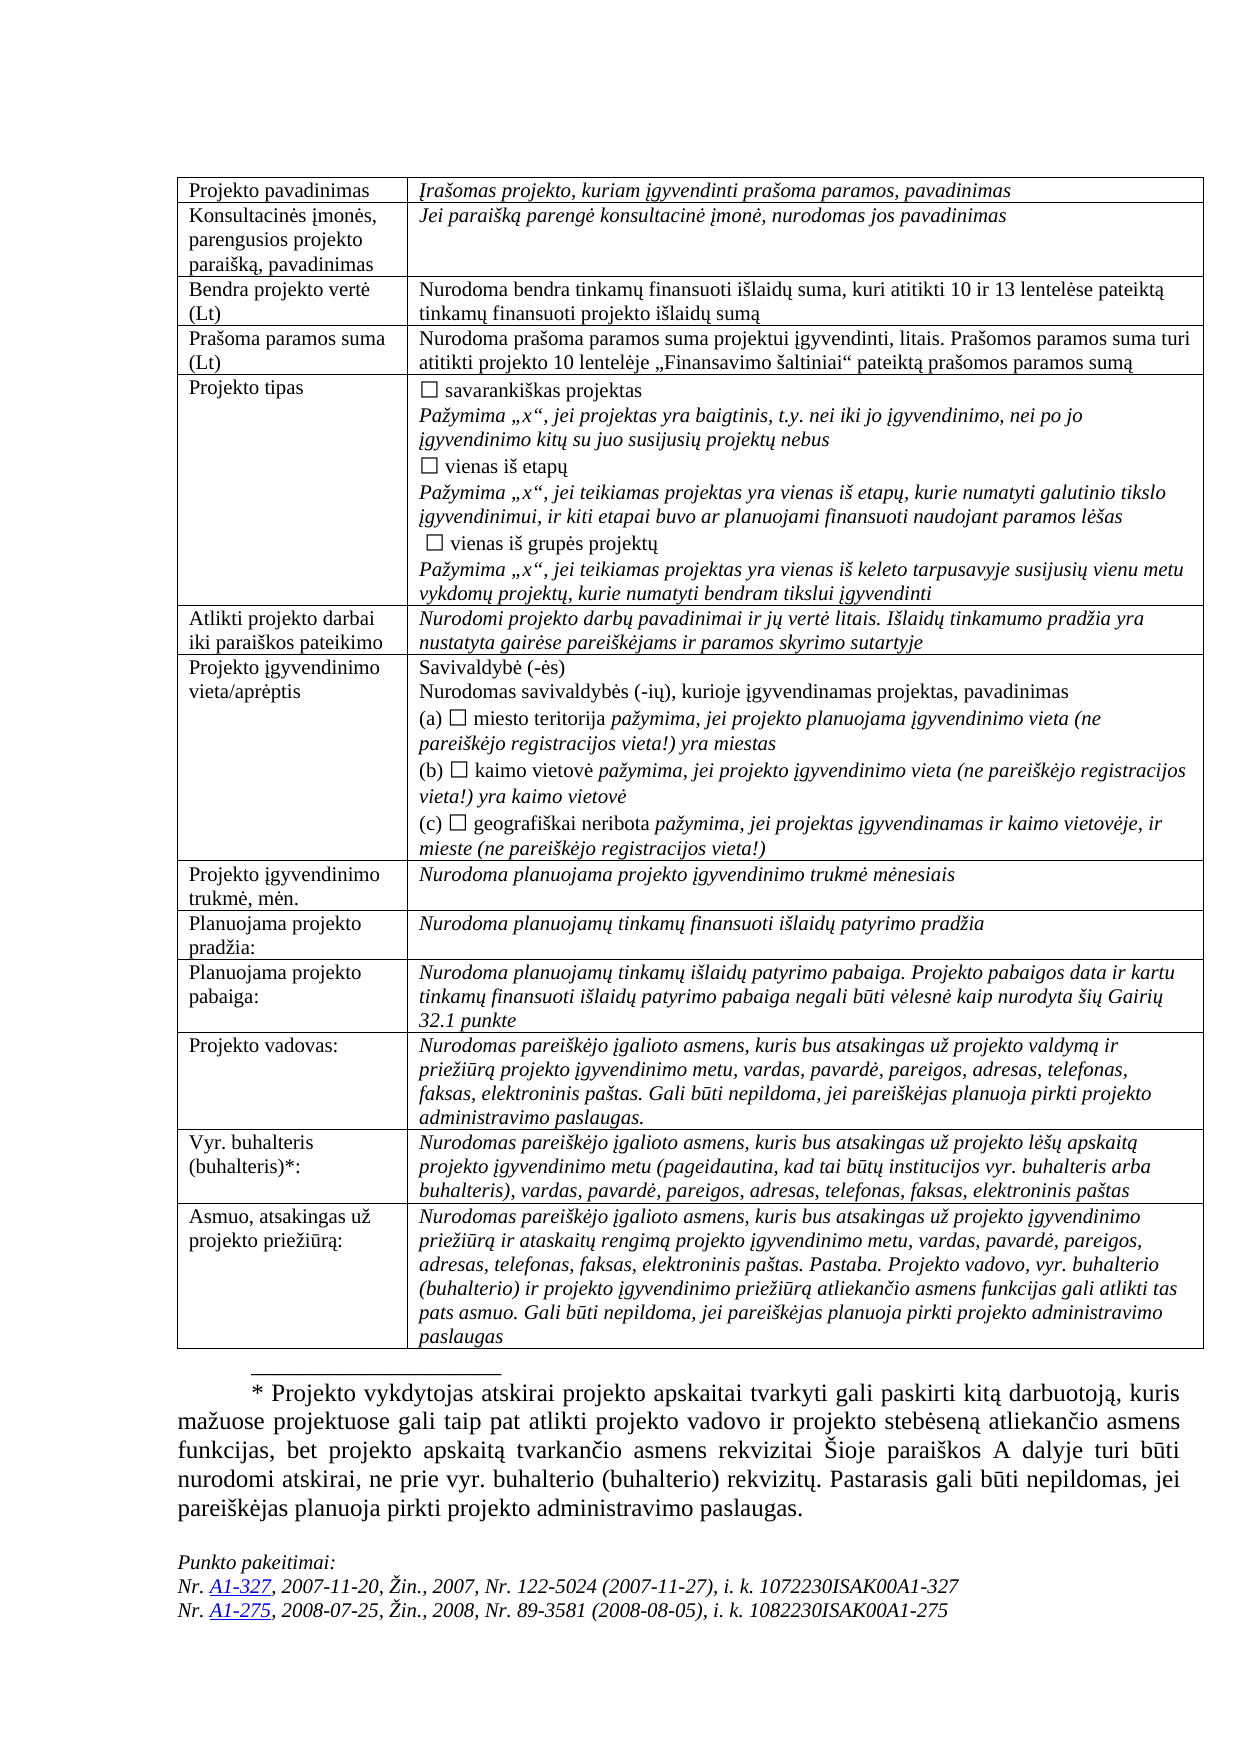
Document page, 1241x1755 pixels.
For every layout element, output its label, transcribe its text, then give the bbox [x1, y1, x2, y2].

table_cell Nurodoma planuojamų tinkamų finansuoti išlaidų patyrimo pradžia [408, 911, 1203, 959]
table_cell Planuojama projekto pabaiga: [178, 960, 407, 1032]
table_cell Jei paraišką parengė konsultacinė įmonė, nurodomas jos pavadinimas [408, 203, 1203, 276]
table_cell Projekto įgyvendinimo trukmė, mėn. [178, 861, 407, 909]
table_cell Nurodomas pareiškėjo įgalioto asmens, kuris bus atsakingas už projekto valdymą ir priežiūrą projekto įgyvendinimo metu, vardas, pavardė, pareigos, adresas, telefonas, faksas, elektroninis paštas. Gali būti nepildoma, jei pareiškėjas planuoja pirkti projekto administravimo paslaugas. [408, 1033, 1203, 1129]
text * Projekto vykdytojas atskirai projekto apskaitai tvarkyti gali paskirti kitą darbuotoją, kuris mažuose projektuose gali taip pat atlikti projekto vadovo ir projekto stebėseną atliekančio asmens funkcijas, bet projekto apskaitą tvarkančio asmens rekvizitai Šioje paraiškos A dalyje turi būti nurodomi atskirai, ne prie vyr. buhalterio (buhalterio) rekvizitų. Pastarasis gali būti nepildomas, jei pareiškėjas planuoja pirkti projekto administravimo paslaugas. [177, 1378, 1181, 1521]
table_cell Nurodoma planuojama projekto įgyvendinimo trukmė mėnesiais [408, 861, 1203, 909]
table_cell ⬜ savarankiškas projektas Pažymima „x“, jei projektas yra baigtinis, t.y. nei iki jo įgyvendinimo, nei po jo įgyvendinimo kitų su juo susijusių projektų nebus ⬜ vienas iš etapų Pažymima „x“, jei teikiamas projektas yra vienas iš etapų, kurie numatyti galutinio tikslo įgyvendinimui, ir kiti etapai buvo ar planuojami finansuoti naudojant paramos lėšas ⬜ vienas iš grupės projektų Pažymima „x“, jei teikiamas projektas yra vienas iš keleto tarpusavyje susijusių vienu metu vykdomų projektų, kurie numatyti bendram tikslui įgyvendinti [408, 375, 1203, 604]
table_cell Nurodoma prašoma paramos suma projektui įgyvendinti, litais. Prašomos paramos suma turi atitikti projekto 10 lentelėje „Finansavimo šaltiniai“ pateiktą prašomos paramos sumą [408, 326, 1203, 374]
table_cell Nurodomi projekto darbų pavadinimai ir jų vertė litais. Išlaidų tinkamumo pradžia yra nustatyta gairėse pareiškėjams ir paramos skyrimo sutartyje [408, 606, 1203, 654]
table_cell Projekto įgyvendinimo vieta/aprėptis [178, 655, 407, 860]
text Punkto pakeitimai: [177, 1550, 1181, 1574]
table_cell Savivaldybė (-ės) Nurodomas savivaldybės (-ių), kurioje įgyvendinamas projektas, pavadinimas (a) ⬜ miesto teritorija pažymima, jei projekto planuojama įgyvendinimo vieta (ne pareiškėjo registracijos vieta!) yra miestas (b) ⬜ kaimo vietovė pažymima, jei projekto įgyvendinimo vieta (ne pareiškėjo registracijos vieta!) yra kaimo vietovė (c) ⬜ geografiškai neribota pažymima, jei projektas įgyvendinamas ir kaimo vietovėje, ir mieste (ne pareiškėjo registracijos vieta!) [408, 655, 1203, 860]
table_cell Prašoma paramos suma (Lt) [178, 326, 407, 374]
table_cell Nurodomas pareiškėjo įgalioto asmens, kuris bus atsakingas už projekto lėšų apskaitą projekto įgyvendinimo metu (pageidautina, kad tai būtų institucijos vyr. buhalteris arba buhalteris), vardas, pavardė, pareigos, adresas, telefonas, faksas, elektroninis paštas [408, 1130, 1203, 1202]
table_cell Vyr. buhalteris (buhalteris)*: [178, 1130, 407, 1202]
table_cell Bendra projekto vertė (Lt) [178, 277, 407, 325]
text ____________________ [177, 1349, 1181, 1378]
table_cell Projekto vadovas: [178, 1033, 407, 1129]
table_cell Konsultacinės įmonės, parengusios projekto paraišką, pavadinimas [178, 203, 407, 276]
table_cell Projekto tipas [178, 375, 407, 604]
table_cell Projekto pavadinimas [178, 178, 407, 202]
table_cell Asmuo, atsakingas už projekto priežiūrą: [178, 1204, 407, 1348]
table_cell Planuojama projekto pradžia: [178, 911, 407, 959]
table_cell Įrašomas projekto, kuriam įgyvendinti prašoma paramos, pavadinimas [408, 178, 1203, 202]
text Nr. A1-275, 2008-07-25, Žin., 2008, Nr. 89-3581 (2008-08-05), i. k. 1082230ISAK00A1-275 [177, 1598, 1181, 1622]
table_cell Nurodoma bendra tinkamų finansuoti išlaidų suma, kuri atitikti 10 ir 13 lentelėse pateiktą tinkamų finansuoti projekto išlaidų sumą [408, 277, 1203, 325]
table_cell Atlikti projekto darbai iki paraiškos pateikimo [178, 606, 407, 654]
table_cell Nurodomas pareiškėjo įgalioto asmens, kuris bus atsakingas už projekto įgyvendinimo priežiūrą ir ataskaitų rengimą projekto įgyvendinimo metu, vardas, pavardė, pareigos, adresas, telefonas, faksas, elektroninis paštas. Pastaba. Projekto vadovo, vyr. buhalterio (buhalterio) ir projekto įgyvendinimo priežiūrą atliekančio asmens funkcijas gali atlikti tas pats asmuo. Gali būti nepildoma, jei pareiškėjas planuoja pirkti projekto administravimo paslaugas [408, 1204, 1203, 1348]
table_cell Nurodoma planuojamų tinkamų išlaidų patyrimo pabaiga. Projekto pabaigos data ir kartu tinkamų finansuoti išlaidų patyrimo pabaiga negali būti vėlesnė kaip nurodyta šių Gairių 32.1 punkte [408, 960, 1203, 1032]
text Nr. A1-327, 2007-11-20, Žin., 2007, Nr. 122-5024 (2007-11-27), i. k. 1072230ISAK00A1-327 [177, 1574, 1181, 1598]
